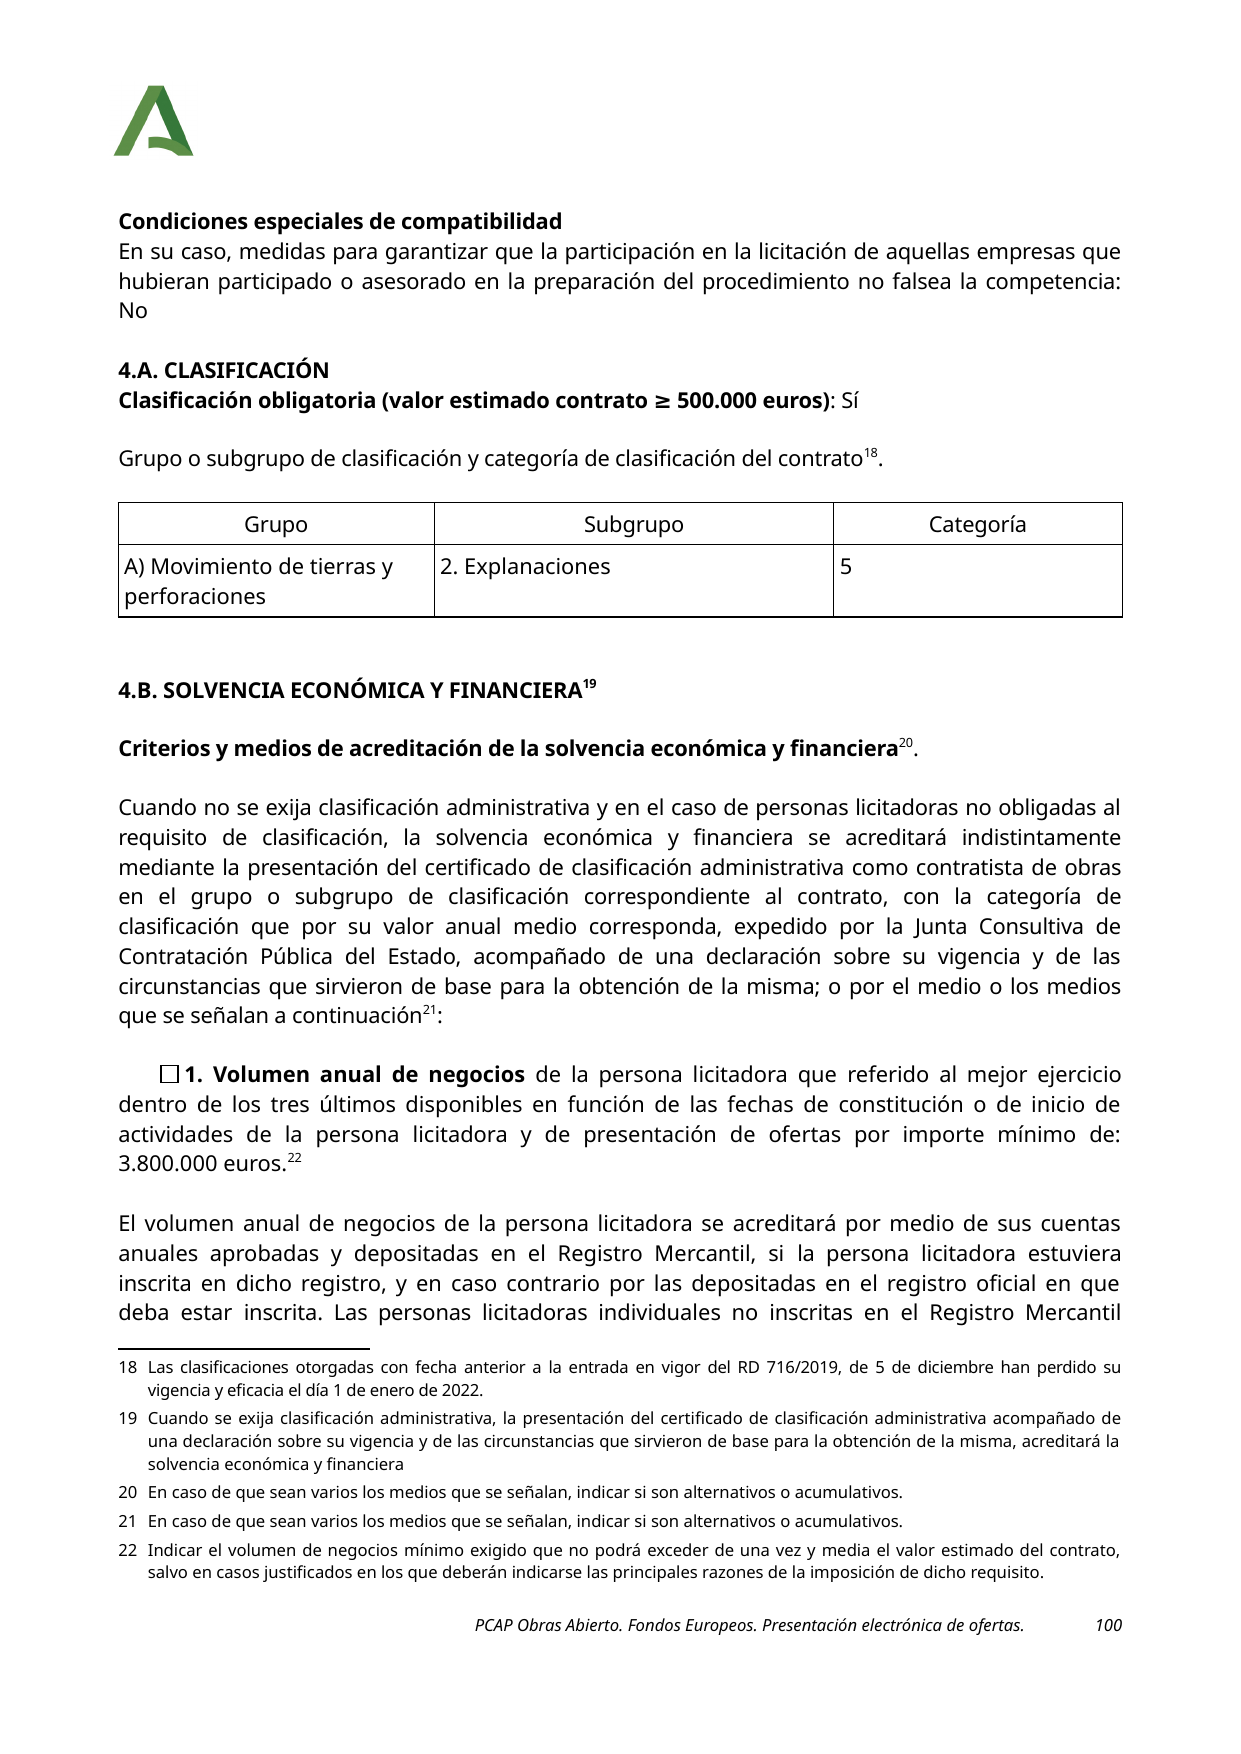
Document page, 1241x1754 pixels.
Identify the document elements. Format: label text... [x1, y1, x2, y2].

picture [109, 81, 198, 160]
table_cell A) Movimiento de tierras y perforaciones [119, 545, 434, 616]
text En caso de que sean varios los medios que se señalan, indicar si son alternativos o acumulativos. [118, 1481, 1122, 1504]
text En su caso, medidas para garantizar que la participación en la licitación de aquellas empresas que hubieran participado o asesorado en la preparación del procedimiento no falsea la competencia: No [118, 236, 1122, 325]
text Clasificación obligatoria (valor estimado contrato ≥ 500.000 euros): Sí [118, 385, 1122, 415]
table_header Categoría [834, 503, 1122, 544]
table_header Grupo [119, 503, 434, 544]
text 4.B. SOLVENCIA ECONÓMICA Y FINANCIERA [118, 675, 1122, 705]
text Grupo o subgrupo de clasificación y categoría de clasificación del contrato. [118, 443, 1122, 473]
table_cell 2. Explanaciones [435, 545, 833, 616]
text Cuando se exija clasificación administrativa, la presentación del certificado de clasificación administrativa acompañado de una declaración sobre su vigencia y de las circunstancias que sirvieron de base para la obtención de la misma, acreditará la solvencia económica y financiera [118, 1407, 1122, 1475]
text 1. Volumen anual de negocios de la persona licitadora que referido al mejor ejercicio dentro de los tres últimos disponibles en función de las fechas de constitución o de inicio de actividades de la persona licitadora y de presentación de ofertas por importe mínimo de: 3.800.000 euros. [118, 1059, 1122, 1178]
text Las clasificaciones otorgadas con fecha anterior a la entrada en vigor del RD 716/2019, de 5 de diciembre han perdido su vigencia y eficacia el día 1 de enero de 2022. [118, 1356, 1122, 1401]
text Cuando no se exija clasificación administrativa y en el caso de personas licitadoras no obligadas al requisito de clasificación, la solvencia económica y financiera se acreditará indistintamente mediante la presentación del certificado de clasificación administrativa como contratista de obras en el grupo o subgrupo de clasificación correspondiente al contrato, con la categoría de clasificación que por su valor anual medio corresponda, expedido por la Junta Consultiva de Contratación Pública del Estado, acompañado de una declaración sobre su vigencia y de las circunstancias que sirvieron de base para la obtención de la misma; o por el medio o los medios que se señalan a continuación: [118, 792, 1122, 1030]
text Indicar el volumen de negocios mínimo exigido que no podrá exceder de una vez y media el valor estimado del contrato, salvo en casos justificados en los que deberán indicarse las principales razones de la imposición de dicho requisito. [118, 1538, 1122, 1584]
text 4.A. CLASIFICACIÓN [118, 355, 1122, 385]
text El volumen anual de negocios de la persona licitadora se acreditará por medio de sus cuentas anuales aprobadas y depositadas en el Registro Mercantil, si la persona licitadora estuviera inscrita en dicho registro, y en caso contrario por las depositadas en el registro oficial en que deba estar inscrita. Las personas licitadoras individuales no inscritas en el Registro Mercantil [118, 1208, 1122, 1327]
table_cell 5 [834, 545, 1122, 616]
text Criterios y medios de acreditación de la solvencia económica y financiera. [118, 733, 1122, 763]
text En caso de que sean varios los medios que se señalan, indicar si son alternativos o acumulativos. [118, 1509, 1122, 1532]
table_header Subgrupo [435, 503, 833, 544]
text Condiciones especiales de compatibilidad [118, 206, 1122, 236]
